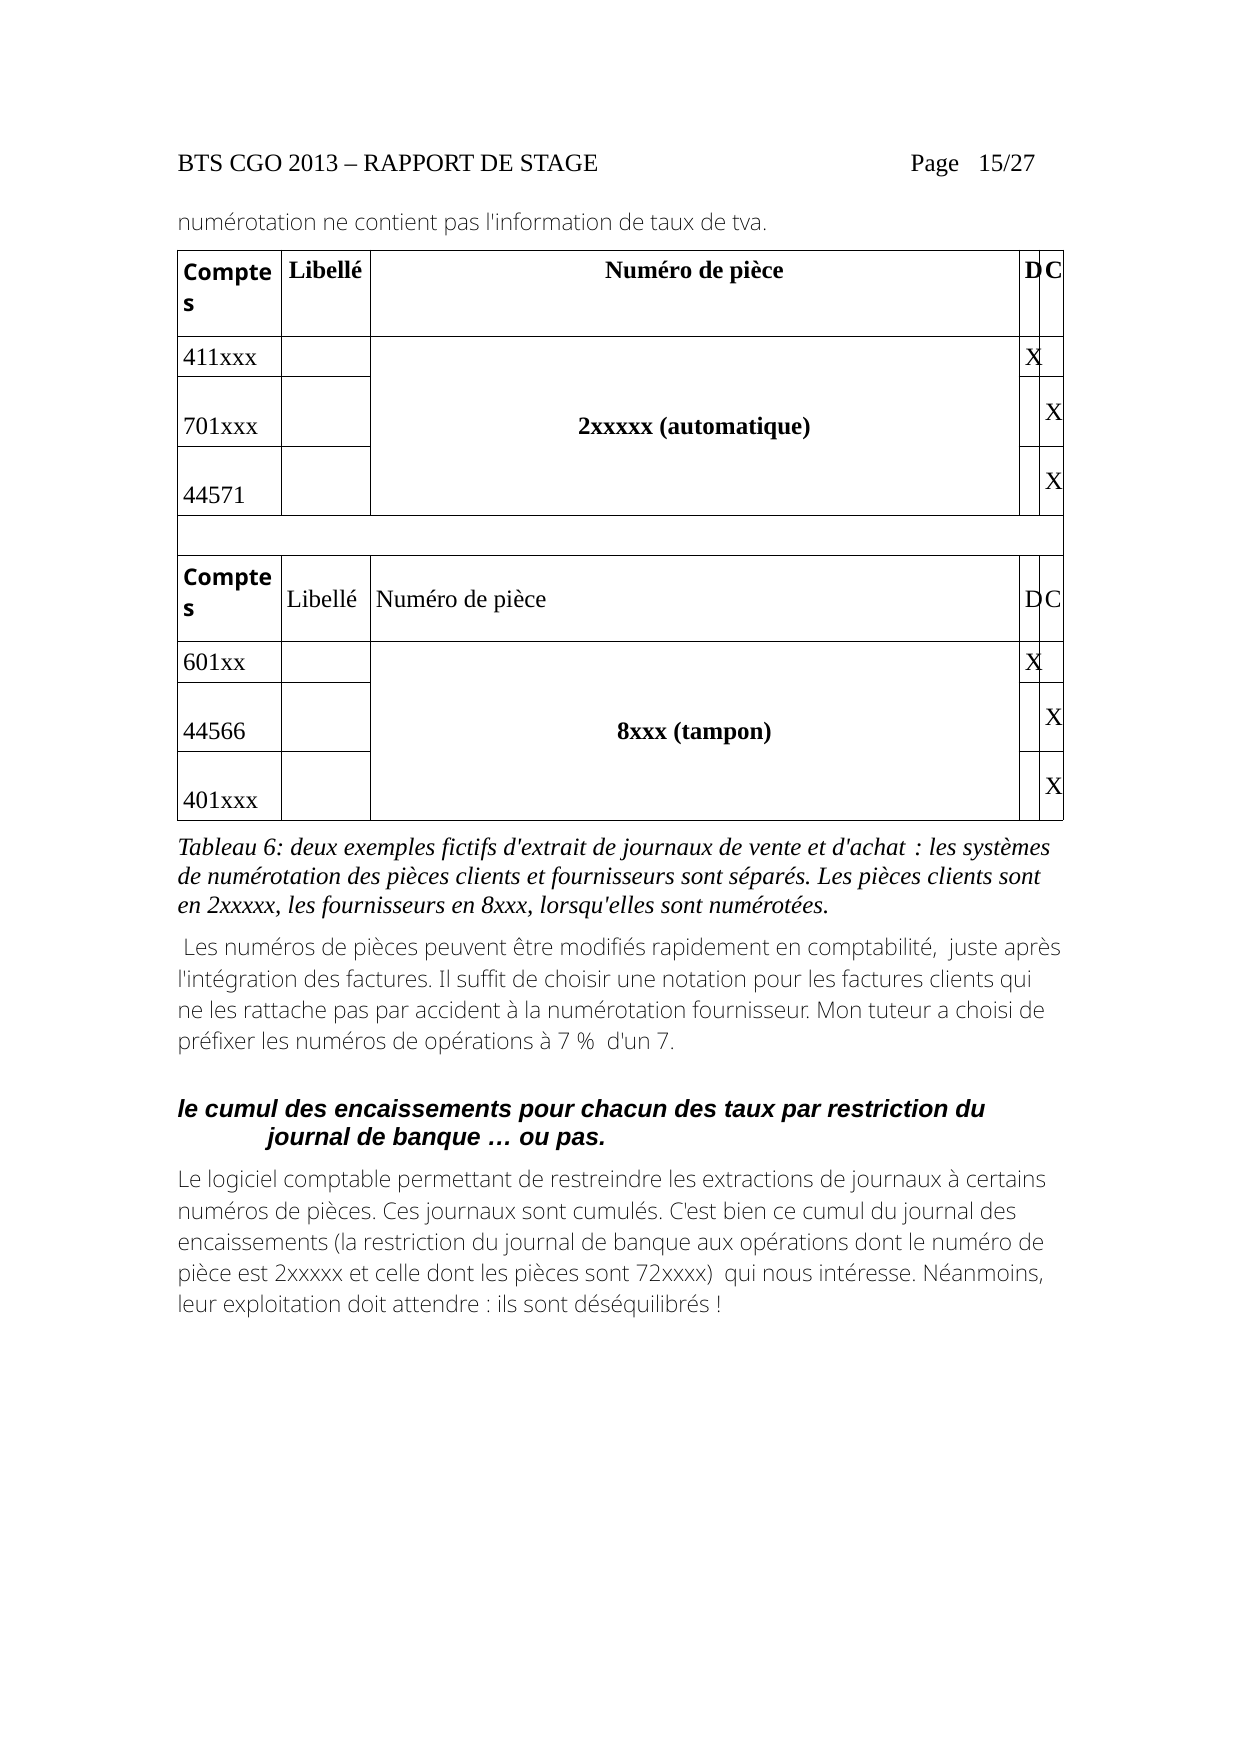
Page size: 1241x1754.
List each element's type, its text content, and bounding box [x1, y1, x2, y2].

table_cell X [1040, 752, 1063, 820]
table_cell [1020, 447, 1039, 514]
table_cell X [1020, 642, 1039, 682]
table_cell X [1040, 377, 1063, 446]
table_cell D [1020, 556, 1039, 641]
table_cell Numéro de pièce [371, 556, 1019, 641]
text Les numéros de pièces peuvent être modifiés rapidement en comptabilité, juste après l'intégration des factures. Il suffit de choisir une notation pour les factures clients qui ne les rattache pas par accident à la numérotation fournisseur. Mon tuteur a choisi de préfixer les numéros de opérations à 7 % d'un 7. [177, 931, 1063, 1056]
table_cell [282, 447, 370, 514]
table_cell 601xx [178, 642, 281, 682]
table_cell 8xxx (tampon) [371, 642, 1019, 820]
table_cell [282, 337, 370, 376]
text Tableau 6: deux exemples fictifs d'extrait de journaux de vente et d'achat : les systèmes de numérotation des pièces clients et fournisseurs sont séparés. Les pièces clients sont en 2xxxxx, les fournisseurs en 8xxx, lorsqu'elles sont numérotées. [177, 832, 1063, 919]
table_header D [1020, 251, 1039, 336]
table_header C [1040, 251, 1063, 336]
subtitle le cumul des encaissements pour chacun des taux par restriction du journal de banque … ou pas. [177, 1094, 1063, 1151]
table_cell [1040, 642, 1063, 682]
table_cell [1020, 377, 1039, 446]
table_cell 401xxx [178, 752, 281, 820]
table_cell [1020, 683, 1039, 751]
table_cell 701xxx [178, 377, 281, 446]
table_cell [282, 642, 370, 682]
table_cell 44566 [178, 683, 281, 751]
table_cell 2xxxxx (automatique) [371, 337, 1019, 514]
table_cell X [1020, 337, 1039, 376]
table_cell [282, 377, 370, 446]
table_cell Libellé [282, 556, 370, 641]
text numérotation ne contient pas l'information de taux de tva. [177, 206, 1063, 237]
text Le logiciel comptable permettant de restreindre les extractions de journaux à certains numéros de pièces. Ces journaux sont cumulés. C'est bien ce cumul du journal des encaissements (la restriction du journal de banque aux opérations dont le numéro de pièce est 2xxxxx et celle dont les pièces sont 72xxxx) qui nous intéresse. Néanmoins, leur exploitation doit attendre : ils sont déséquilibrés ! [177, 1163, 1063, 1319]
table_header Libellé [282, 251, 370, 336]
table_header Comptes [178, 251, 281, 336]
table_cell [1020, 752, 1039, 820]
table_cell 44571 [178, 447, 281, 514]
table_cell D [1029, 592, 1038, 606]
table_cell 411xxx [178, 337, 281, 376]
table_header D [1030, 263, 1037, 277]
table_cell C [1040, 556, 1063, 641]
table_cell [1040, 337, 1063, 376]
table_header Numéro de pièce [371, 251, 1019, 336]
table_cell [178, 516, 1063, 555]
table_cell X [1040, 447, 1063, 514]
table_cell Comptes [178, 556, 281, 641]
table_cell X [1040, 683, 1063, 751]
table_cell [282, 752, 370, 820]
table_cell [282, 683, 370, 751]
